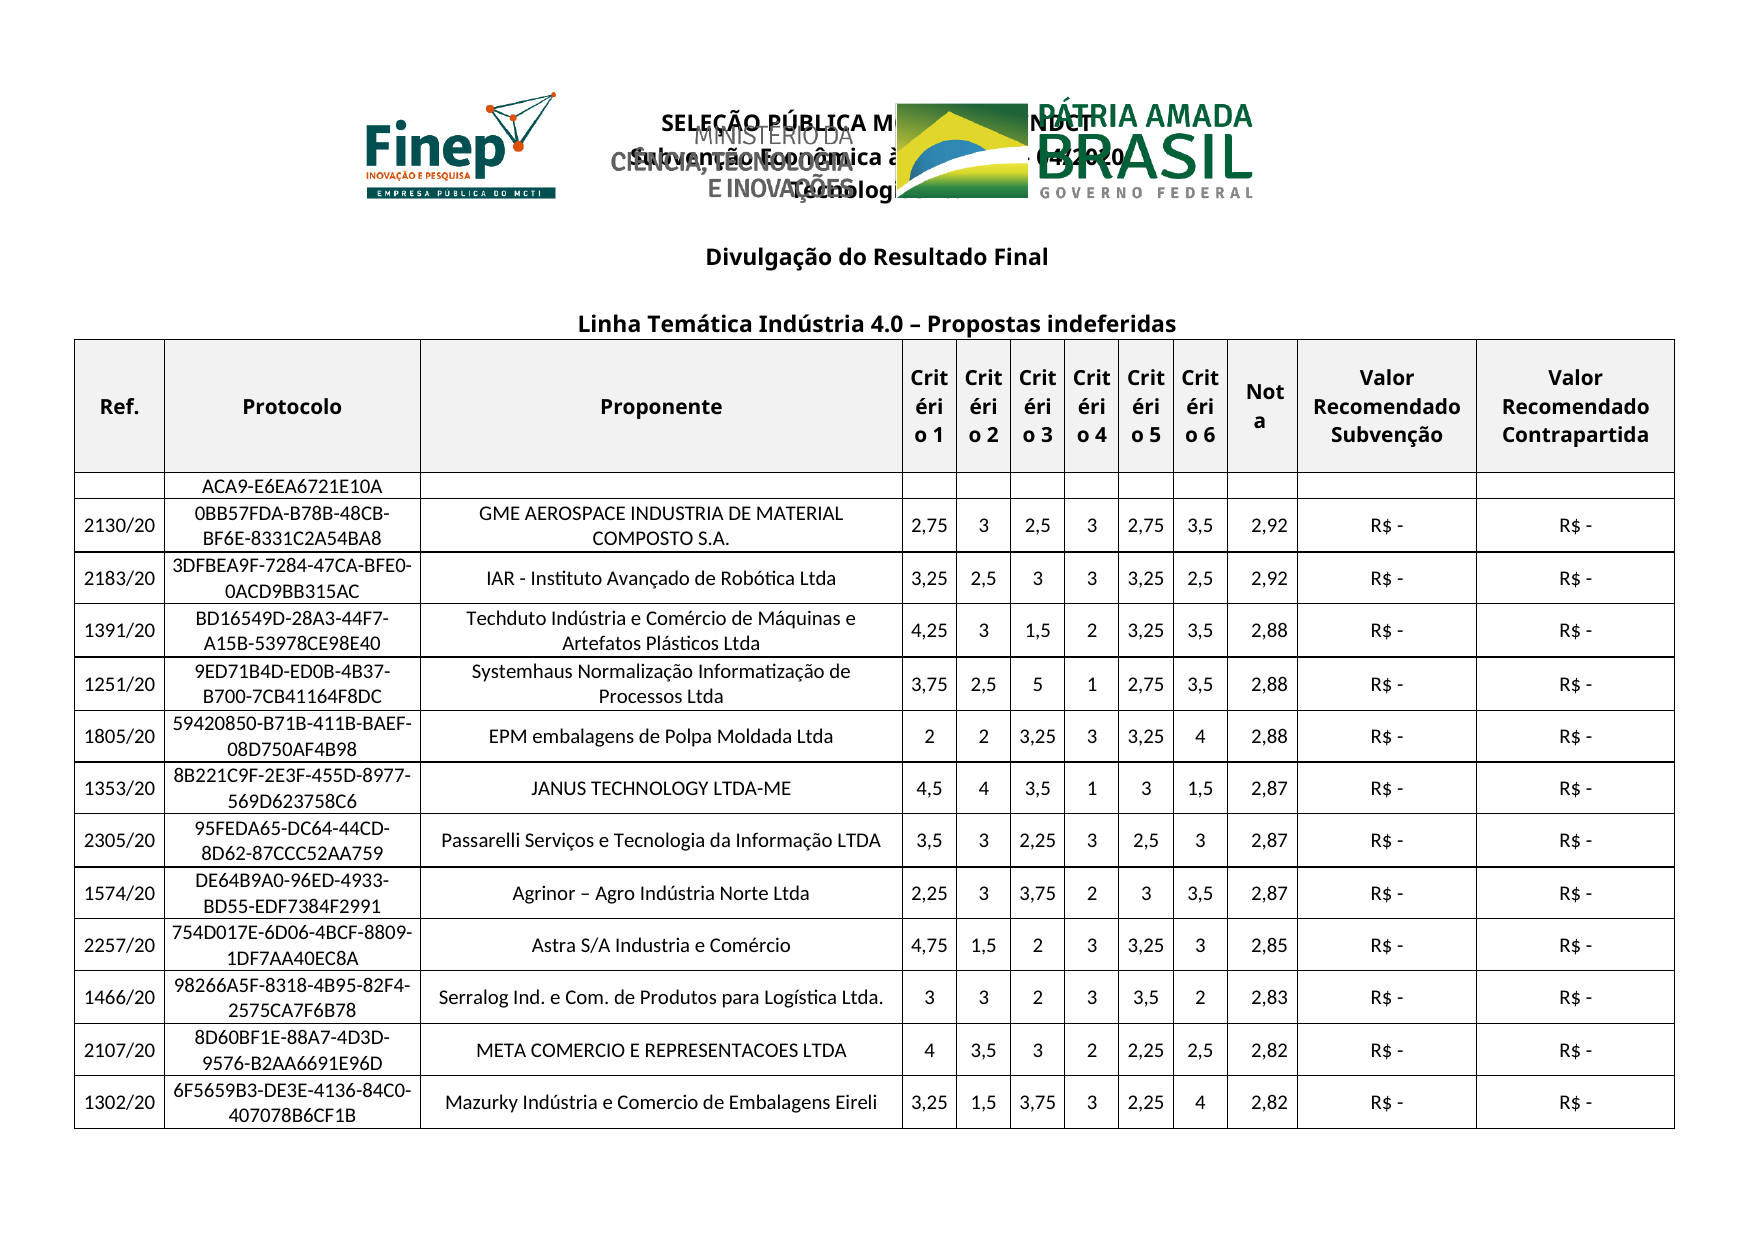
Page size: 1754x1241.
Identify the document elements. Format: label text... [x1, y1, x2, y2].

table_header Critério 3 [1011, 340, 1064, 472]
table_cell R$ - [1477, 1076, 1674, 1128]
table_cell 3 [957, 499, 1010, 551]
table_cell 1466/20 [75, 971, 164, 1023]
table_cell 3,25 [1119, 919, 1173, 970]
table_cell R$ - [1298, 1024, 1476, 1075]
table_cell 3 [1174, 814, 1227, 866]
table_cell 1,5 [1174, 763, 1227, 813]
table_cell 3 [1065, 711, 1118, 761]
table_cell 3 [957, 971, 1010, 1023]
table_header Valor Recomendado Subvenção [1298, 340, 1476, 472]
table_header Valor Recomendado Contrapartida [1477, 340, 1674, 472]
table_cell 1391/20 [75, 604, 164, 656]
table_cell 3,5 [1119, 971, 1173, 1023]
table_cell 3,5 [1174, 868, 1227, 918]
table_cell 1 [1065, 763, 1118, 813]
table_cell 8B221C9F-2E3F-455D-8977-569D623758C6 [165, 763, 420, 813]
table_cell 3 [1065, 814, 1118, 866]
table_cell 2257/20 [75, 919, 164, 970]
table_cell 2 [1011, 971, 1064, 1023]
table_cell [1119, 473, 1173, 498]
table_cell 2,82 [1228, 1076, 1297, 1128]
table_cell R$ - [1477, 814, 1674, 866]
table_cell 1805/20 [75, 711, 164, 761]
table_cell R$ - [1477, 868, 1674, 918]
table_cell ACA9-E6EA6721E10A [165, 473, 420, 498]
table_cell R$ - [1298, 1076, 1476, 1128]
table_cell 3,5 [1011, 763, 1064, 813]
table_cell Techduto Indústria e Comércio de Máquinas e Artefatos Plásticos Ltda [421, 604, 902, 656]
table_cell 3 [1065, 499, 1118, 551]
table_header Ref. [75, 340, 164, 472]
table_cell 3 [1065, 553, 1118, 603]
table_cell R$ - [1298, 658, 1476, 709]
table_cell R$ - [1298, 553, 1476, 603]
table_cell 3 [1065, 971, 1118, 1023]
table_cell 2 [1065, 1024, 1118, 1075]
table_cell 2,83 [1228, 971, 1297, 1023]
table_cell 2183/20 [75, 553, 164, 603]
table_cell 5 [1011, 658, 1064, 709]
table_cell [75, 473, 164, 498]
table_cell 2,25 [1011, 814, 1064, 866]
table_header Critério 4 [1065, 340, 1118, 472]
table_cell 3,75 [1011, 868, 1064, 918]
table_cell 3 [957, 868, 1010, 918]
table_cell 3,25 [1119, 711, 1173, 761]
table_cell R$ - [1477, 553, 1674, 603]
table_cell 3 [1119, 868, 1173, 918]
table_cell [1477, 473, 1674, 498]
table_cell 2305/20 [75, 814, 164, 866]
table_cell 2 [1174, 971, 1227, 1023]
table_cell DE64B9A0-96ED-4933-BD55-EDF7384F2991 [165, 868, 420, 918]
table_cell 3,75 [903, 658, 956, 709]
table_cell R$ - [1477, 658, 1674, 709]
table_cell 2130/20 [75, 499, 164, 551]
table_cell 3,25 [903, 1076, 956, 1128]
table_cell 2,5 [957, 553, 1010, 603]
table_cell 0BB57FDA-B78B-48CB-BF6E-8331C2A54BA8 [165, 499, 420, 551]
table_cell R$ - [1477, 604, 1674, 656]
table_cell 59420850-B71B-411B-BAEF-08D750AF4B98 [165, 711, 420, 761]
table_cell 2,85 [1228, 919, 1297, 970]
table_cell BD16549D-28A3-44F7-A15B-53978CE98E40 [165, 604, 420, 656]
table_header Nota [1228, 340, 1297, 472]
table_cell [421, 473, 902, 498]
table_cell 4 [1174, 711, 1227, 761]
table_cell 2,5 [1174, 553, 1227, 603]
table_cell 3 [1065, 1076, 1118, 1128]
table_cell Astra S/A Industria e Comércio [421, 919, 902, 970]
table_cell 2,88 [1228, 604, 1297, 656]
table_cell 3,5 [1174, 604, 1227, 656]
table_cell 1 [1065, 658, 1118, 709]
table_cell 8D60BF1E-88A7-4D3D-9576-B2AA6691E96D [165, 1024, 420, 1075]
table_cell R$ - [1298, 604, 1476, 656]
table_cell 3,75 [1011, 1076, 1064, 1128]
table_cell 2,92 [1228, 499, 1297, 551]
table_cell META COMERCIO E REPRESENTACOES LTDA [421, 1024, 902, 1075]
table_cell R$ - [1298, 971, 1476, 1023]
table_cell 2,88 [1228, 658, 1297, 709]
table_cell 2,75 [1119, 658, 1173, 709]
table_cell 2,82 [1228, 1024, 1297, 1075]
table_cell 1251/20 [75, 658, 164, 709]
table_cell [1065, 473, 1118, 498]
table_cell 2 [1065, 868, 1118, 918]
table_cell 95FEDA65-DC64-44CD-8D62-87CCC52AA759 [165, 814, 420, 866]
table_cell 9ED71B4D-ED0B-4B37-B700-7CB41164F8DC [165, 658, 420, 709]
table_cell [957, 473, 1010, 498]
table_cell IAR - Instituto Avançado de Robótica Ltda [421, 553, 902, 603]
table_cell [1298, 473, 1476, 498]
table_cell 3 [1119, 763, 1173, 813]
table_cell 4 [957, 763, 1010, 813]
table_cell 2,75 [1119, 499, 1173, 551]
table_cell 4 [903, 1024, 956, 1075]
table_cell EPM embalagens de Polpa Moldada Ltda [421, 711, 902, 761]
table_cell [903, 473, 956, 498]
table_cell 1,5 [1011, 604, 1064, 656]
table_cell 3,25 [903, 553, 956, 603]
table_cell Passarelli Serviços e Tecnologia da Informação LTDA [421, 814, 902, 866]
table_cell JANUS TECHNOLOGY LTDA-ME [421, 763, 902, 813]
table_cell R$ - [1477, 763, 1674, 813]
table_cell 4,5 [903, 763, 956, 813]
table_cell R$ - [1477, 711, 1674, 761]
table_cell 1,5 [957, 1076, 1010, 1128]
table_header Critério 2 [957, 340, 1010, 472]
table_cell 2,88 [1228, 711, 1297, 761]
table_cell R$ - [1298, 711, 1476, 761]
table_cell 6F5659B3-DE3E-4136-84C0-407078B6CF1B [165, 1076, 420, 1128]
table_cell 3,5 [1174, 499, 1227, 551]
table_cell 2,25 [1119, 1076, 1173, 1128]
table_cell R$ - [1298, 919, 1476, 970]
table_cell 2,25 [1119, 1024, 1173, 1075]
table_header Critério 5 [1119, 340, 1173, 472]
table_cell 3 [1065, 919, 1118, 970]
table_cell 2 [903, 711, 956, 761]
table_cell Agrinor – Agro Indústria Norte Ltda [421, 868, 902, 918]
table_cell [1011, 473, 1064, 498]
table_cell 1,5 [957, 919, 1010, 970]
table_cell 3,5 [1174, 658, 1227, 709]
table_cell 2,5 [1119, 814, 1173, 866]
table_cell 98266A5F-8318-4B95-82F4-2575CA7F6B78 [165, 971, 420, 1023]
table_cell 2,25 [903, 868, 956, 918]
table_cell R$ - [1477, 919, 1674, 970]
table_cell 3,25 [1119, 604, 1173, 656]
table_cell 3,25 [1011, 711, 1064, 761]
table_cell Serralog Ind. e Com. de Produtos para Logística Ltda. [421, 971, 902, 1023]
table_cell R$ - [1477, 971, 1674, 1023]
table_cell 1574/20 [75, 868, 164, 918]
table_cell R$ - [1477, 499, 1674, 551]
table_header Proponente [421, 340, 902, 472]
table_cell 3DFBEA9F-7284-47CA-BFE0-0ACD9BB315AC [165, 553, 420, 603]
table_header Critério 1 [903, 340, 956, 472]
table_cell 754D017E-6D06-4BCF-8809-1DF7AA40EC8A [165, 919, 420, 970]
table_cell 2 [1011, 919, 1064, 970]
table_cell Systemhaus Normalização Informatização de Processos Ltda [421, 658, 902, 709]
table_cell 4 [1174, 1076, 1227, 1128]
table_cell 3 [957, 604, 1010, 656]
table_cell Mazurky Indústria e Comercio de Embalagens Eireli [421, 1076, 902, 1128]
table_cell R$ - [1298, 814, 1476, 866]
table_cell 3,5 [957, 1024, 1010, 1075]
table_cell [1228, 473, 1297, 498]
table_cell 2 [957, 711, 1010, 761]
table_cell 4,25 [903, 604, 956, 656]
table_cell 3,5 [903, 814, 956, 866]
table_cell 3 [903, 971, 956, 1023]
table_cell 3 [1174, 919, 1227, 970]
table_cell 2107/20 [75, 1024, 164, 1075]
table_cell 2,87 [1228, 868, 1297, 918]
table_cell 2,87 [1228, 763, 1297, 813]
table_cell GME AEROSPACE INDUSTRIA DE MATERIAL COMPOSTO S.A. [421, 499, 902, 551]
table_cell 2,5 [1011, 499, 1064, 551]
table_header Critério 6 [1174, 340, 1227, 472]
table_cell 4,75 [903, 919, 956, 970]
table_cell [1174, 473, 1227, 498]
table_cell R$ - [1298, 868, 1476, 918]
table_cell R$ - [1298, 763, 1476, 813]
table_cell 2,5 [957, 658, 1010, 709]
table_cell 1353/20 [75, 763, 164, 813]
table_cell R$ - [1298, 499, 1476, 551]
table_cell 3 [1011, 553, 1064, 603]
table_header Protocolo [165, 340, 420, 472]
table_cell 2,75 [903, 499, 956, 551]
table_cell 3,25 [1119, 553, 1173, 603]
table_cell 3 [957, 814, 1010, 866]
table_cell R$ - [1477, 1024, 1674, 1075]
table_cell 2,87 [1228, 814, 1297, 866]
table_cell 2 [1065, 604, 1118, 656]
table_cell 2,92 [1228, 553, 1297, 603]
table_cell 2,5 [1174, 1024, 1227, 1075]
table_cell 3 [1011, 1024, 1064, 1075]
table_cell 1302/20 [75, 1076, 164, 1128]
